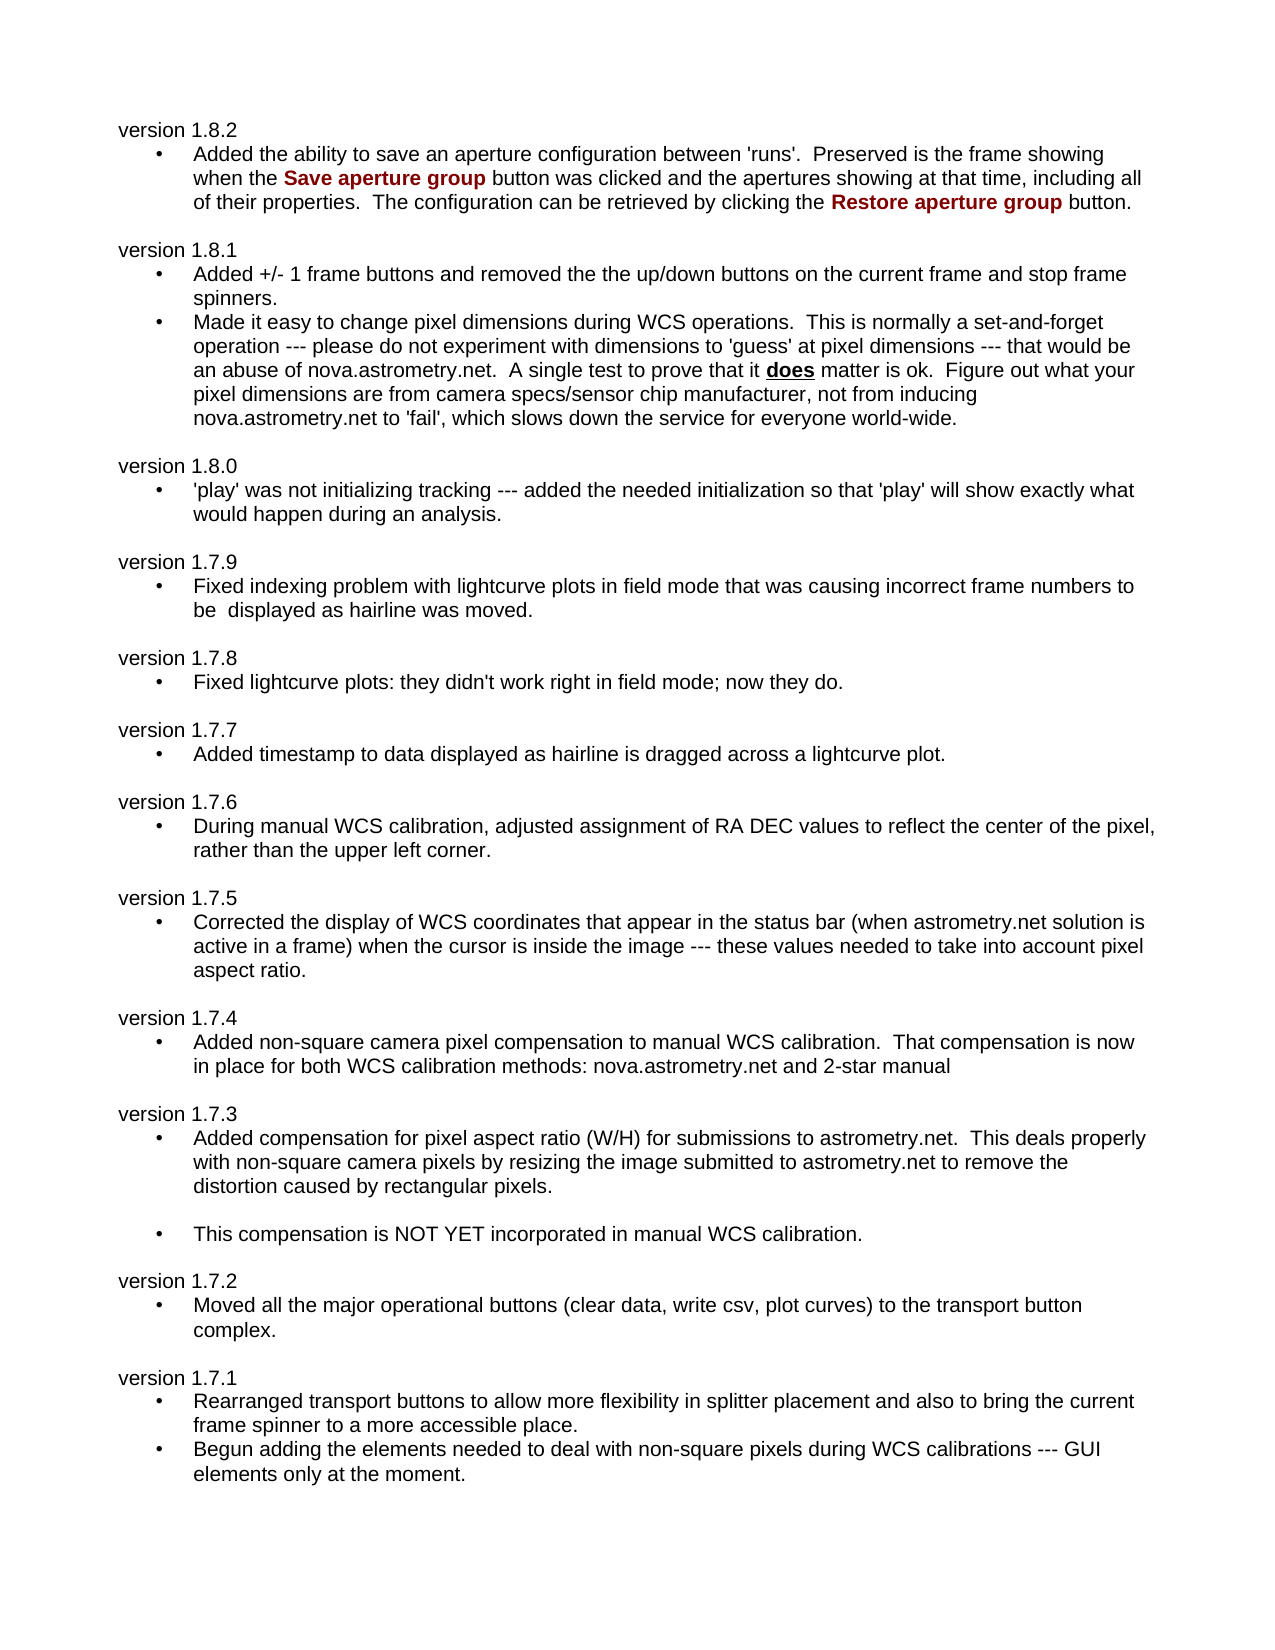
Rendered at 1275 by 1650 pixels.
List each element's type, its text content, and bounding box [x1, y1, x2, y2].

text version 1.8.1 [118, 238, 1157, 262]
list This compensation is NOT YET incorporated in manual WCS calibration. [156, 1221, 1157, 1269]
text version 1.7.3 [118, 1101, 1157, 1125]
list Rearranged transport buttons to allow more flexibility in splitter placement and also to bring the current frame spinner to a more accessible place. [156, 1389, 1157, 1437]
list 'play' was not initializing tracking --- added the needed initialization so that 'play' will show exactly what would happen during an analysis. [156, 478, 1157, 550]
text version 1.8.2 [118, 118, 1157, 142]
list Made it easy to change pixel dimensions during WCS operations. This is normally a set-and-forget operation --- please do not experiment with dimensions to 'guess' at pixel dimensions --- that would be an abuse of nova.astrometry.net. A single test to prove that it does matter is ok. Figure out what your pixel dimensions are from camera specs/sensor chip manufacturer, not from inducing nova.astrometry.net to 'fail', which slows down the service for everyone world-wide. [156, 310, 1157, 454]
list Added the ability to save an aperture configuration between 'runs'. Preserved is the frame showing when the Save aperture group button was clicked and the apertures showing at that time, including all of their properties. The configuration can be retrieved by clicking the Restore aperture group button. [156, 142, 1157, 238]
list Added compensation for pixel aspect ratio (W/H) for submissions to astrometry.net. This deals properly with non-square camera pixels by resizing the image submitted to astrometry.net to remove the distortion caused by rectangular pixels. [156, 1125, 1157, 1221]
text version 1.7.5 [118, 886, 1157, 909]
list Corrected the display of WCS coordinates that appear in the status bar (when astrometry.net solution is active in a frame) when the cursor is inside the image --- these values needed to take into account pixel aspect ratio. [156, 909, 1157, 1006]
text version 1.8.0 [118, 454, 1157, 478]
text version 1.7.8 [118, 646, 1157, 670]
text version 1.7.9 [118, 550, 1157, 574]
list Added +/- 1 frame buttons and removed the the up/down buttons on the current frame and stop frame spinners. [156, 262, 1157, 310]
list Fixed indexing problem with lightcurve plots in field mode that was causing incorrect frame numbers to be displayed as hairline was moved. [156, 574, 1157, 646]
text version 1.7.6 [118, 790, 1157, 814]
list Moved all the major operational buttons (clear data, write csv, plot curves) to the transport button complex. [156, 1293, 1157, 1365]
text version 1.7.2 [118, 1269, 1157, 1293]
list Added timestamp to data displayed as hairline is dragged across a lightcurve plot. [156, 742, 1157, 790]
text version 1.7.1 [118, 1365, 1157, 1389]
text version 1.7.4 [118, 1006, 1157, 1029]
list Fixed lightcurve plots: they didn't work right in field mode; now they do. [156, 670, 1157, 718]
list During manual WCS calibration, adjusted assignment of RA DEC values to reflect the center of the pixel, rather than the upper left corner. [156, 814, 1157, 886]
list Added non-square camera pixel compensation to manual WCS calibration. That compensation is now in place for both WCS calibration methods: nova.astrometry.net and 2-star manual [156, 1029, 1157, 1101]
text version 1.7.7 [118, 718, 1157, 742]
list Begun adding the elements needed to deal with non-square pixels during WCS calibrations --- GUI elements only at the moment. [156, 1437, 1157, 1509]
